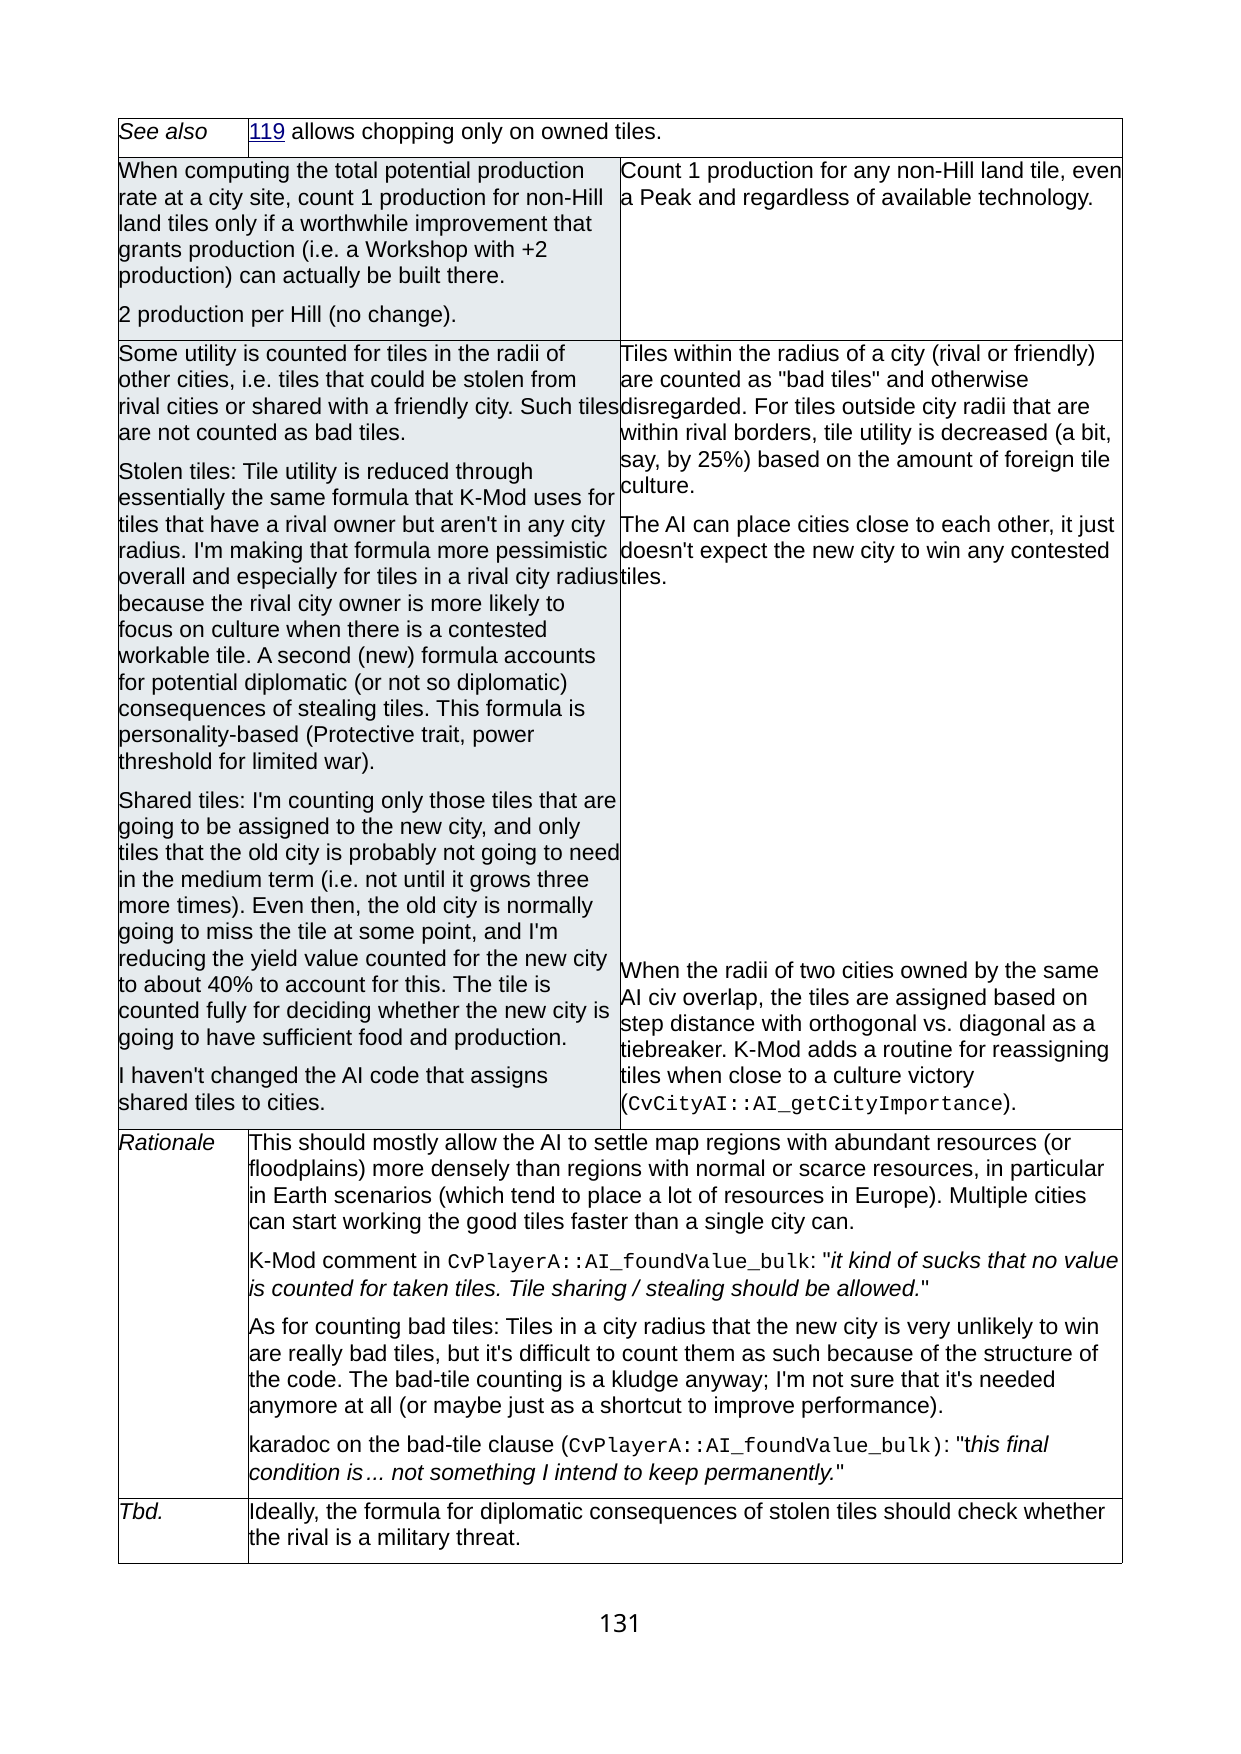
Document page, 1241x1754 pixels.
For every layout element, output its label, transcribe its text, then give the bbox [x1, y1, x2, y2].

table_cell Rationale [119, 1130, 248, 1498]
table_cell This should mostly allow the AI to settle map regions with abundant resources (or floodplains) more densely than regions with normal or scarce resources, in particular in Earth scenarios (which tend to place a lot of resources in Europe). Multiple cities can start working the good tiles faster than a single city can. K-Mod comment in CvPlayerA::AI_foundValue_bulk: "it kind of sucks that no value is counted for taken tiles. Tile sharing / stealing should be allowed." As for counting bad tiles: Tiles in a city radius that the new city is very unlikely to win are really bad tiles, but it's difficult to count them as such because of the structure of the code. The bad-tile counting is a kludge anyway; I'm not sure that it's needed anymore at all (or maybe just as a shortcut to improve performance). karadoc on the bad-tile clause (CvPlayerA::AI_foundValue_bulk): "this final condition is ... not something I intend to keep permanently." [249, 1130, 1122, 1498]
table_cell When computing the total potential production rate at a city site, count 1 production for non-Hill land tiles only if a worthwhile improvement that grants production (i.e. a Workshop with +2 production) can actually be built there. 2 production per Hill (no change). [119, 158, 620, 340]
table_cell Some utility is counted for tiles in the radii of other cities, i.e. tiles that could be stolen from rival cities or shared with a friendly city. Such tiles are not counted as bad tiles. Stolen tiles: Tile utility is reduced through essentially the same formula that K-Mod uses for tiles that have a rival owner but aren't in any city radius. I'm making that formula more pessimistic overall and especially for tiles in a rival city radius because the rival city owner is more likely to focus on culture when there is a contested workable tile. A second (new) formula accounts for potential diplomatic (or not so diplomatic) consequences of stealing tiles. This formula is personality-based (Protective trait, power threshold for limited war). Shared tiles: I'm counting only those tiles that are going to be assigned to the new city, and only tiles that the old city is probably not going to need in the medium term (i.e. not until it grows three more times). Even then, the old city is normally going to miss the tile at some point, and I'm reducing the yield value counted for the new city to about 40% to account for this. The tile is counted fully for deciding whether the new city is going to have sufficient food and production. I haven't changed the AI code that assigns shared tiles to cities. [119, 341, 620, 1129]
table_cell Ideally, the formula for diplomatic consequences of stolen tiles should check whether the rival is a military threat. [249, 1499, 1122, 1563]
table_cell Tiles within the radius of a city (rival or friendly) are counted as "bad tiles" and otherwise disregarded. For tiles outside city radii that are within rival borders, tile utility is decreased (a bit, say, by 25%) based on the amount of foreign tile culture. The AI can place cities close to each other, it just doesn't expect the new city to win any contested tiles. When the radii of two cities owned by the same AI civ overlap, the tiles are assigned based on step distance with orthogonal vs. diagonal as a tiebreaker. K-Mod adds a routine for reassigning tiles when close to a culture victory (CvCityAI::AI_getCityImportance). [621, 341, 1122, 1129]
table_cell Count 1 production for any non-Hill land tile, even a Peak and regardless of available technology. [621, 158, 1122, 340]
table_cell 119 allows chopping only on owned tiles. [249, 119, 1122, 157]
table_cell See also [119, 119, 248, 157]
table_cell Tbd. [119, 1499, 248, 1563]
